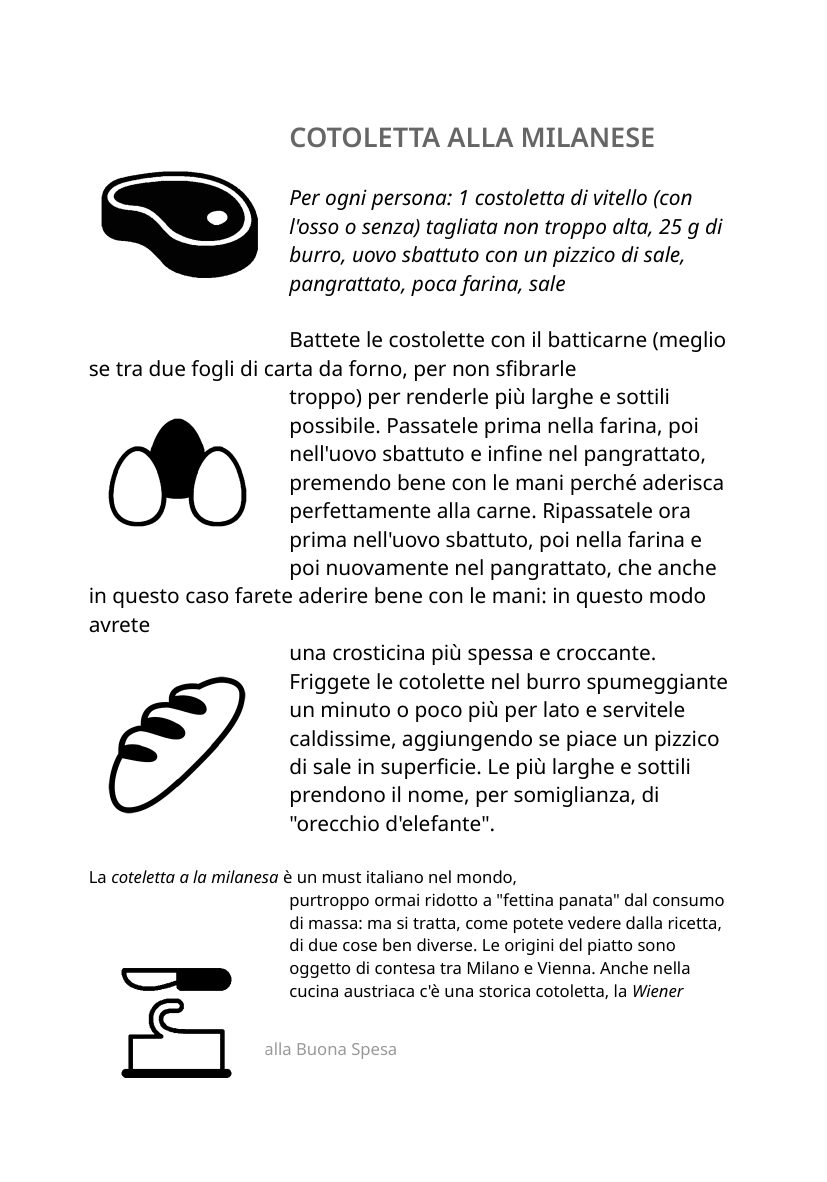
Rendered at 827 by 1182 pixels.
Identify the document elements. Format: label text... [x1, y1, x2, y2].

text Battete le costolette con il batticarne (meglio se tra due fogli di carta da forno, per non sfibrarle [88, 326, 738, 382]
picture [88, 382, 266, 560]
picture [88, 135, 266, 313]
text purtroppo ormai ridotto a "fettina panata" dal consumo di massa: ma si tratta, come potete vedere dalla ricetta, di due cose ben diverse. Le origini del piatto sono oggetto di contesa tra Milano e Vienna. Anche nella cucina austriaca c'è una storica cotoletta, la Wiener [88, 889, 738, 1002]
text Per ogni persona: 1 costoletta di vitello (con l'osso o senza) tagliata non troppo alta, 25 g di burro, uovo sbattuto con un pizzico di sale, pangrattato, poca farina, sale [266, 183, 738, 297]
picture [88, 936, 266, 1113]
text una crosticina più spessa e croccante. Friggete le cotolette nel burro spumeggiante un minuto o poco più per lato e servitele caldissime, aggiungendo se piace un pizzico di sale in superficie. Le più larghe e sottili prendono il nome, per somiglianza, di "orecchio d'elefante". [88, 638, 738, 837]
title Cotoletta alla milanese [88, 118, 738, 155]
text La coteletta a la milanesa è un must italiano nel mondo, [88, 866, 738, 889]
text troppo) per renderle più larghe e sottili possibile. Passatele prima nella farina, poi nell'uovo sbattuto e infine nel pangrattato, premendo bene con le mani perché aderisca perfettamente alla carne. Ripassatele ora prima nell'uovo sbattuto, poi nella farina e poi nuovamente nel pangrattato, che anche in questo caso farete aderire bene con le mani: in questo modo avrete [88, 382, 738, 638]
picture [88, 656, 266, 834]
